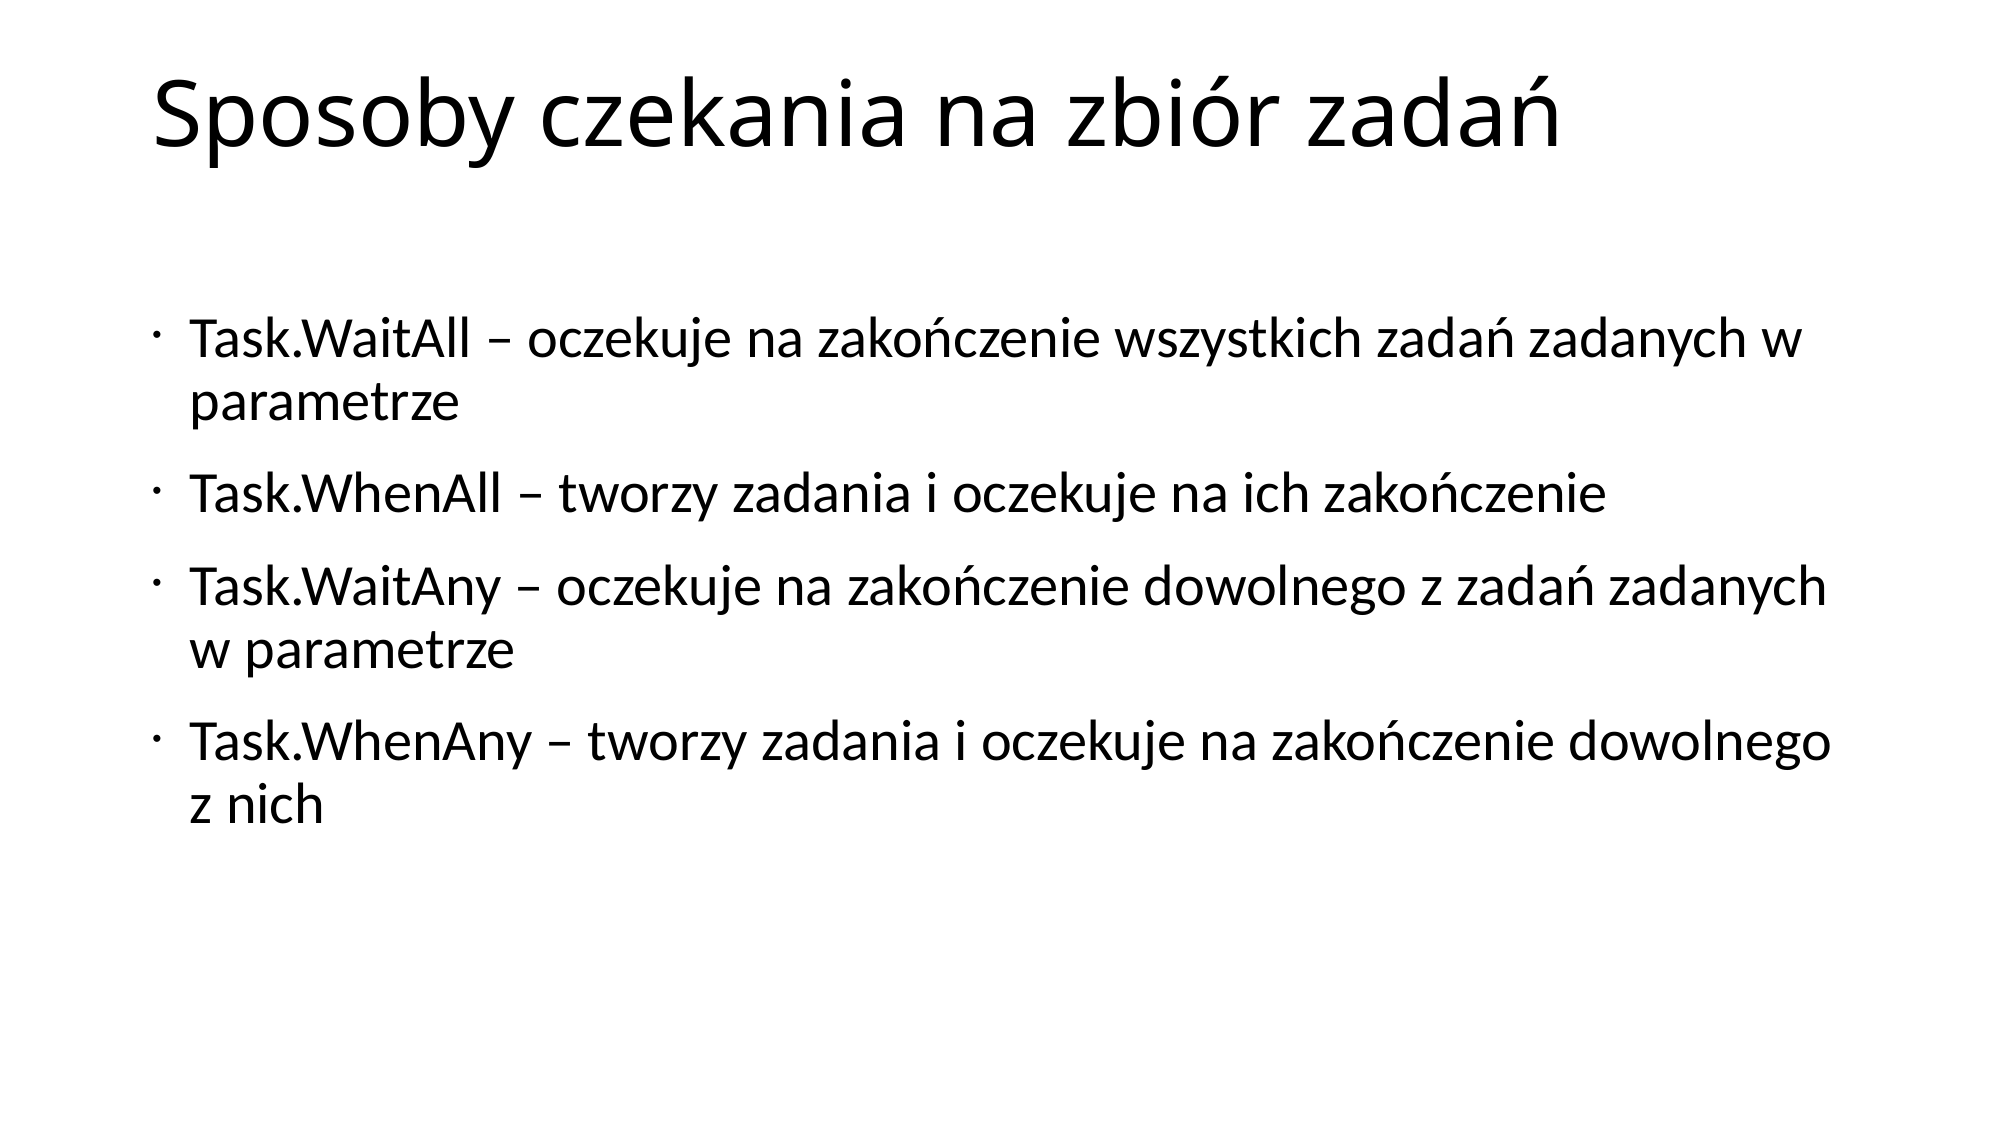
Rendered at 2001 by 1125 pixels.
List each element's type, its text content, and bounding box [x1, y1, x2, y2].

list Task.WaitAll – oczekuje na zakończenie wszystkich zadań zadanych w parametrze Task.WhenAll – tworzy zadania i oczekuje na ich zakończenie Task.WaitAny – oczekuje na zakończenie dowolnego z zadań zadanych w parametrze Task.WhenAny – tworzy zadania i oczekuje na zakończenie dowolnego z nich [137, 299, 1863, 1014]
title Sposoby czekania na zbiór zadań [137, 59, 1863, 278]
